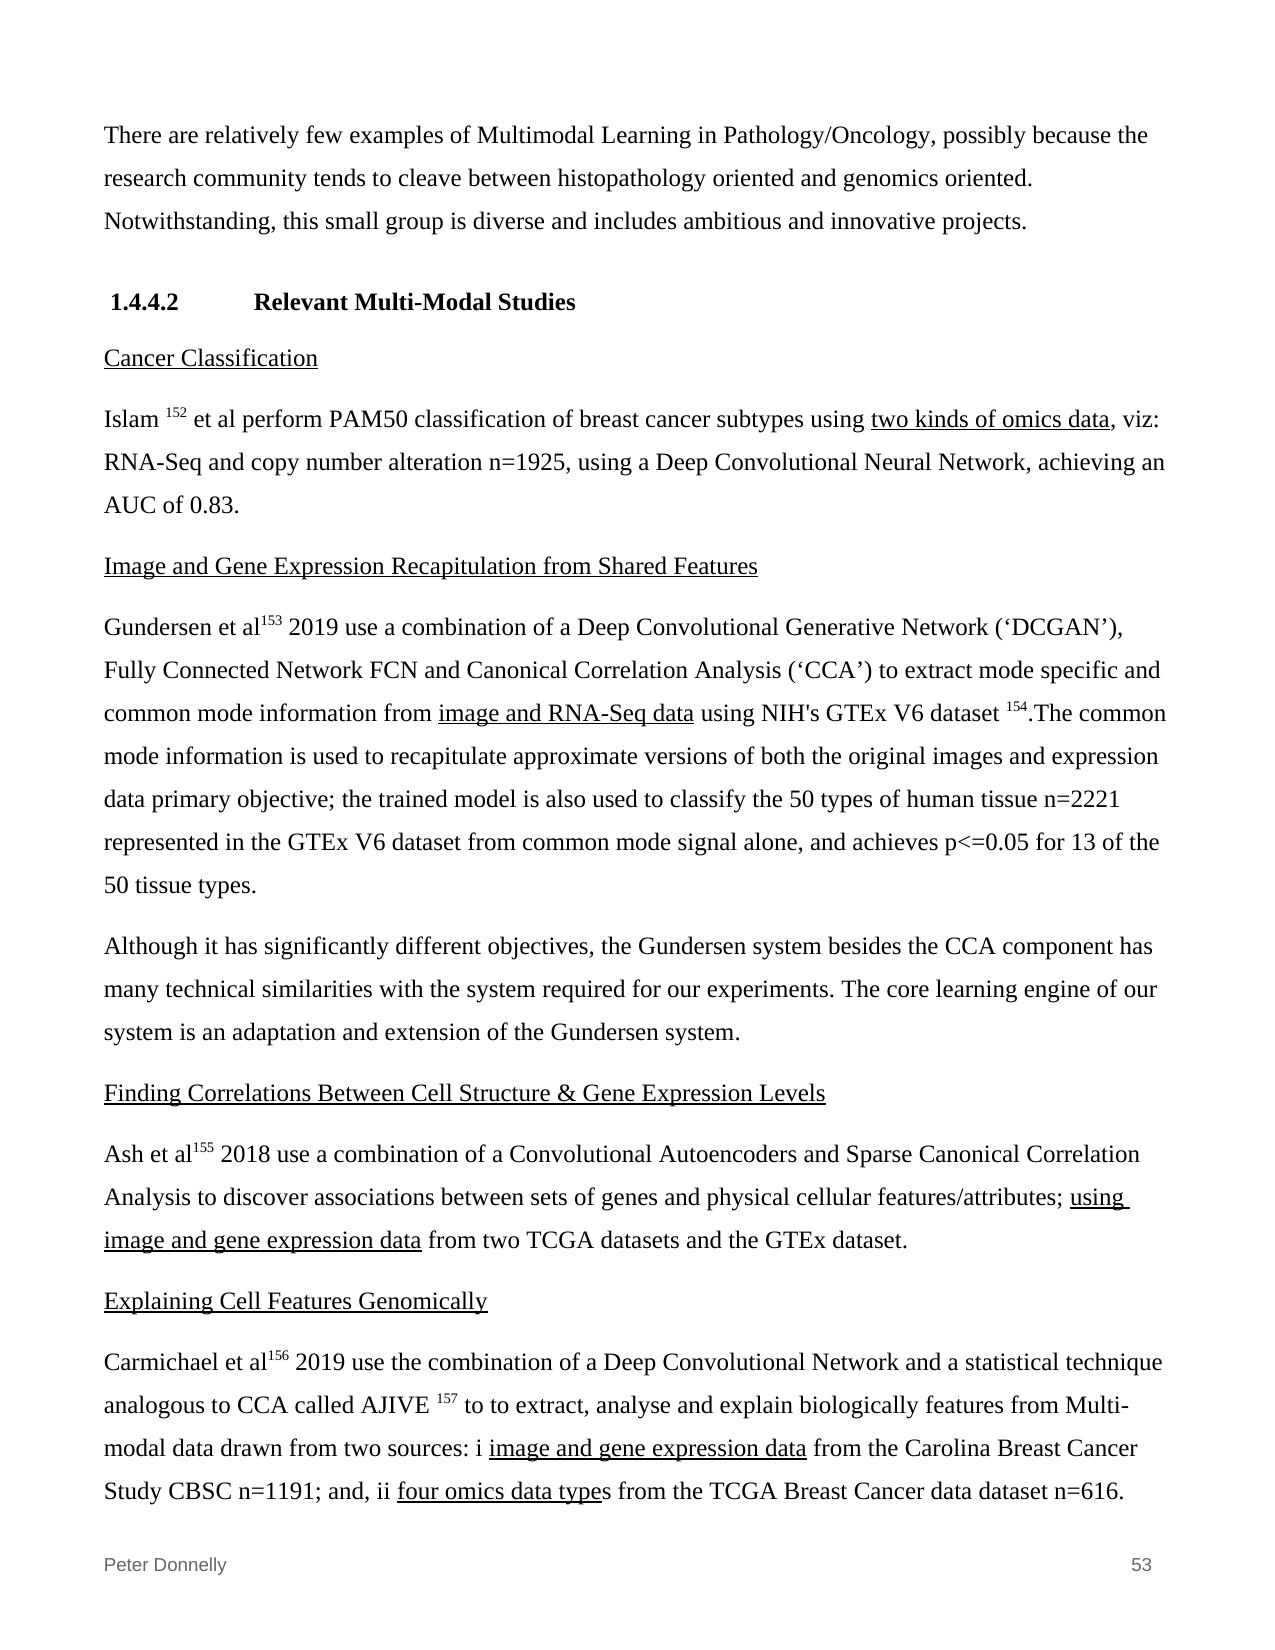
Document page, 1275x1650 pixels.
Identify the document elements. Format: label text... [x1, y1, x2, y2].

text Explaining Cell Features Genomically [103, 1286, 1181, 1315]
text Finding Correlations Between Cell Structure & Gene Expression Levels [103, 1078, 1181, 1107]
text Cancer Classification [103, 343, 1181, 372]
text Ash et al 2018 use a combination of a Convolutional Autoencoders and Sparse Canonical Correlation Analysis to discover associations between sets of genes and physical cellular features/attributes; using image and gene expression data from two TCGA datasets and the GTEx dataset. [103, 1139, 1181, 1254]
text Image and Gene Expression Recapitulation from Shared Features [103, 551, 1181, 579]
text There are relatively few examples of Multimodal Learning in Pathology/Oncology, possibly because the research community tends to cleave between histopathology oriented and genomics oriented. Notwithstanding, this small group is diverse and includes ambitious and innovative projects. [103, 120, 1181, 235]
subtitle Relevant Multi-Modal Studies [103, 287, 1181, 316]
text Although it has significantly different objectives, the Gundersen system besides the CCA component has many technical similarities with the system required for our experiments. The core learning engine of our system is an adaptation and extension of the Gundersen system. [103, 931, 1181, 1046]
text Carmichael et al 2019 use the combination of a Deep Convolutional Network and a statistical technique analogous to CCA called AJIVE to to extract, analyse and explain biologically features from Multi-modal data drawn from two sources: i image and gene expression data from the Carolina Breast Cancer Study CBSC n=1191; and, ii four omics data types from the TCGA Breast Cancer data dataset n=616. [103, 1347, 1181, 1505]
text Gundersen et al 2019 use a combination of a Deep Convolutional Generative Network (‘DCGAN’), Fully Connected Network FCN and Canonical Correlation Analysis (‘CCA’) to extract mode specific and common mode information from image and RNA-Seq data using NIH's GTEx V6 dataset .The common mode information is used to recapitulate approximate versions of both the original images and expression data primary objective; the trained model is also used to classify the 50 types of human tissue n=2221 represented in the GTEx V6 dataset from common mode signal alone, and achieves p<=0.05 for 13 of the 50 tissue types. [103, 612, 1181, 899]
text Islam et al perform PAM50 classification of breast cancer subtypes using two kinds of omics data, viz: RNA-Seq and copy number alteration n=1925, using a Deep Convolutional Neural Network, achieving an AUC of 0.83. [103, 404, 1181, 519]
